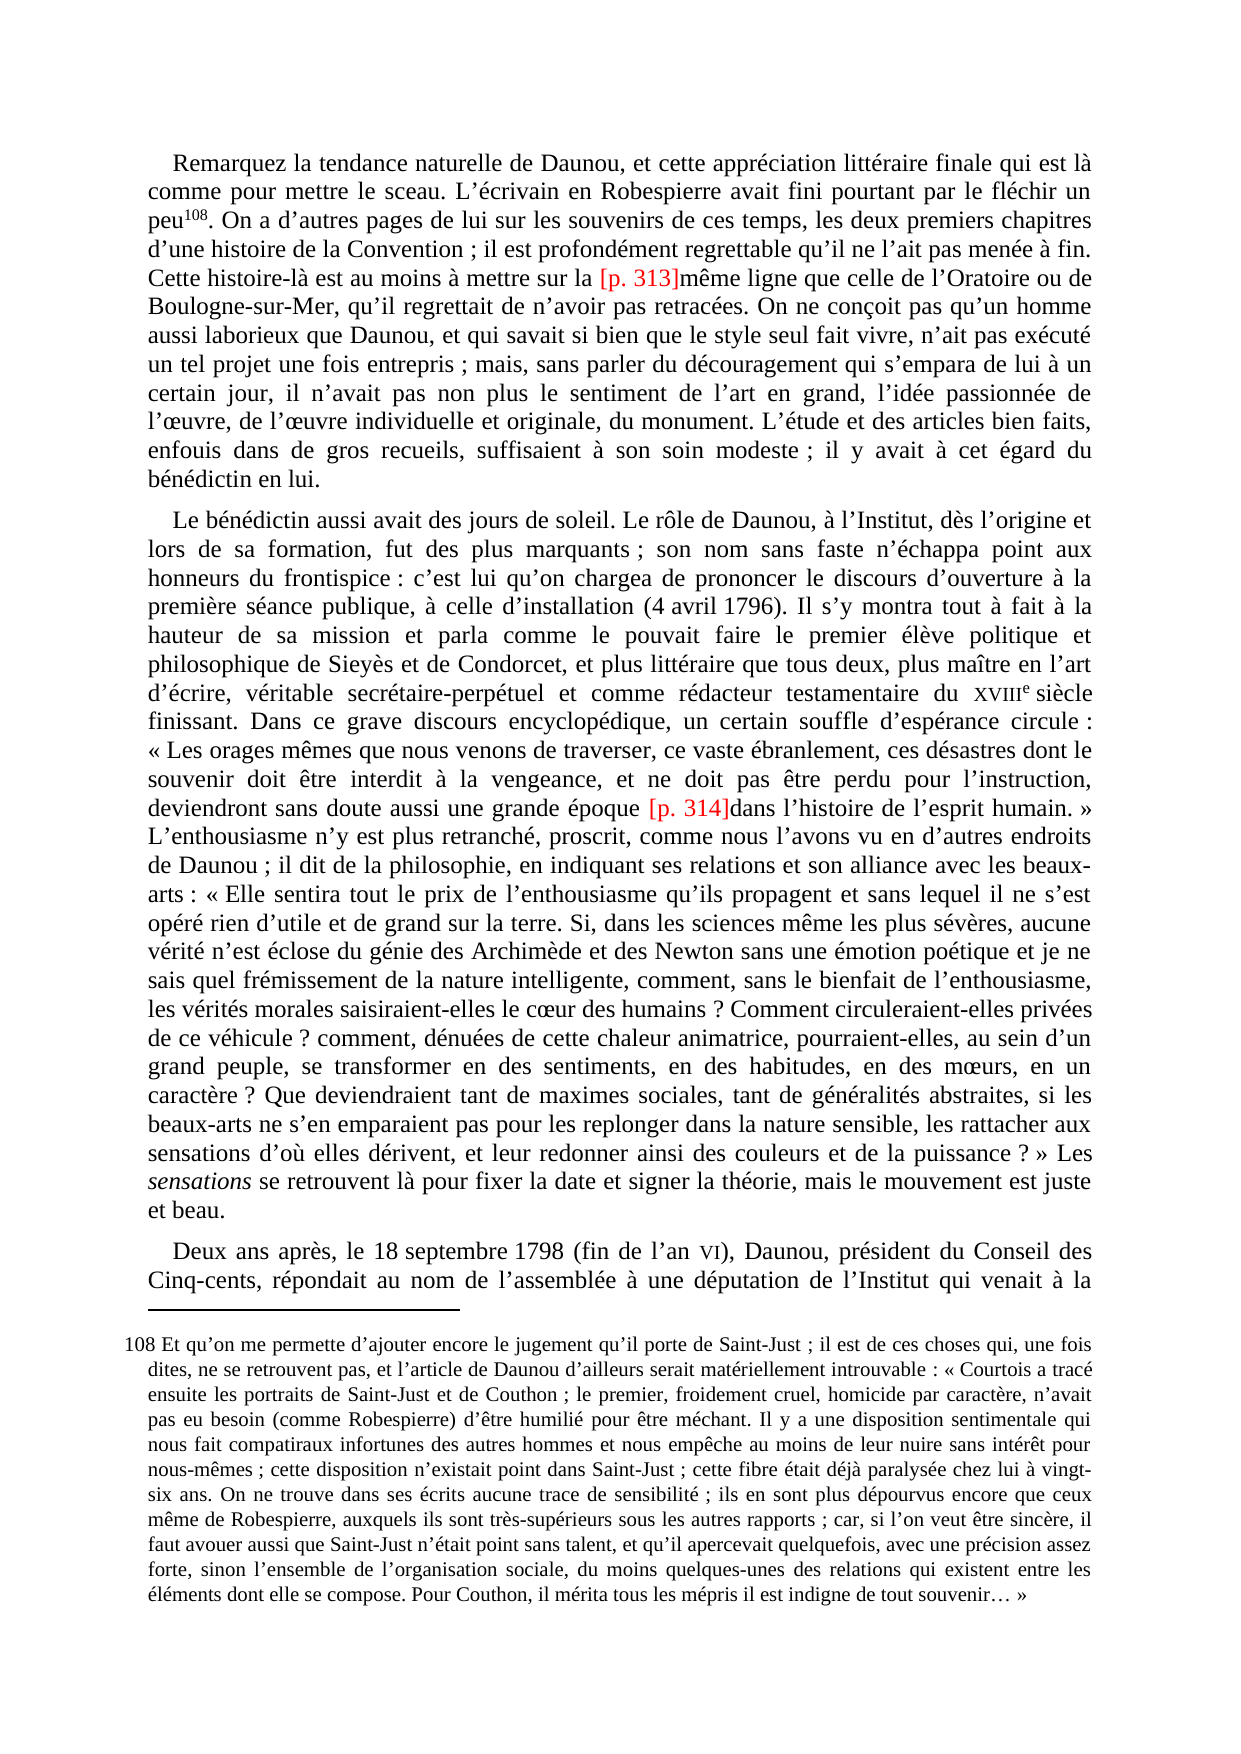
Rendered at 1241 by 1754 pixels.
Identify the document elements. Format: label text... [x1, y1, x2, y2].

text Et qu’on me permette d’ajouter encore le jugement qu’il porte de Saint-Just ; il est de ces choses qui, une fois dites, ne se retrouvent pas, et l’article de Daunou d’ailleurs serait matériellement introuvable : « Courtois a tracé ensuite les portraits de Saint-Just et de Couthon ; le premier, froidement cruel, homicide par caractère, n’avait pas eu besoin (comme Robespierre) d’être humilié pour être méchant. Il y a une disposition sentimentale qui nous fait compatiraux infortunes des autres hommes et nous empêche au moins de leur nuire sans intérêt pour nous-mêmes ; cette disposition n’existait point dans Saint-Just ; cette fibre était déjà paralysée chez lui à vingt-six ans. On ne trouve dans ses écrits aucune trace de sensibilité ; ils en sont plus dépourvus encore que ceux même de Robespierre, auxquels ils sont très-supérieurs sous les autres rapports ; car, si l’on veut être sincère, il faut avouer aussi que Saint-Just n’était point sans talent, et qu’il apercevait quelquefois, avec une précision assez forte, sinon l’ensemble de l’organisation sociale, du moins quelques-unes des relations qui existent entre les éléments dont elle se compose. Pour Couthon, il mérita tous les mépris il est indigne de tout souvenir… » [124, 1331, 1093, 1606]
text Deux ans après, le 18 septembre 1798 (fin de l’an vi), Daunou, président du Conseil des Cinq-cents, répondait au nom de l’assemblée à une députation de l’Institut qui venait à la [148, 1236, 1093, 1294]
text Remarquez la tendance naturelle de Daunou, et cette appréciation littéraire finale qui est là comme pour mettre le sceau. L’écrivain en Robespierre avait fini pourtant par le fléchir un peu. On a d’autres pages de lui sur les souvenirs de ces temps, les deux premiers chapitres d’une histoire de la Convention ; il est profondément regrettable qu’il ne l’ait pas menée à fin. Cette histoire-là est au moins à mettre sur la [p. 313]même ligne que celle de l’Oratoire ou de Boulogne-sur-Mer, qu’il regrettait de n’avoir pas retracées. On ne conçoit pas qu’un homme aussi laborieux que Daunou, et qui savait si bien que le style seul fait vivre, n’ait pas exécuté un tel projet une fois entrepris ; mais, sans parler du découragement qui s’empara de lui à un certain jour, il n’avait pas non plus le sentiment de l’art en grand, l’idée passionnée de l’œuvre, de l’œuvre individuelle et originale, du monument. L’étude et des articles bien faits, enfouis dans de gros recueils, suffisaient à son soin modeste ; il y avait à cet égard du bénédictin en lui. [148, 148, 1093, 493]
text Le bénédictin aussi avait des jours de soleil. Le rôle de Daunou, à l’Institut, dès l’origine et lors de sa formation, fut des plus marquants ; son nom sans faste n’échappa point aux honneurs du frontispice : c’est lui qu’on chargea de prononcer le discours d’ouverture à la première séance publique, à celle d’installation (4 avril 1796). Il s’y montra tout à fait à la hauteur de sa mission et parla comme le pouvait faire le premier élève politique et philosophique de Sieyès et de Condorcet, et plus littéraire que tous deux, plus maître en l’art d’écrire, véritable secrétaire-perpétuel et comme rédacteur testamentaire du xviiie siècle finissant. Dans ce grave discours encyclopédique, un certain souffle d’espérance circule : « Les orages mêmes que nous venons de traverser, ce vaste ébranlement, ces désastres dont le souvenir doit être interdit à la vengeance, et ne doit pas être perdu pour l’instruction, deviendront sans doute aussi une grande époque [p. 314]dans l’histoire de l’esprit humain. » L’enthousiasme n’y est plus retranché, proscrit, comme nous l’avons vu en d’autres endroits de Daunou ; il dit de la philosophie, en indiquant ses relations et son alliance avec les beaux-arts : « Elle sentira tout le prix de l’enthousiasme qu’ils propagent et sans lequel il ne s’est opéré rien d’utile et de grand sur la terre. Si, dans les sciences même les plus sévères, aucune vérité n’est éclose du génie des Archimède et des Newton sans une émotion poétique et je ne sais quel frémissement de la nature intelligente, comment, sans le bienfait de l’enthousiasme, les vérités morales saisiraient-elles le cœur des humains ? Comment circuleraient-elles privées de ce véhicule ? comment, dénuées de cette chaleur animatrice, pourraient-elles, au sein d’un grand peuple, se transformer en des sentiments, en des habitudes, en des mœurs, en un caractère ? Que deviendraient tant de maximes sociales, tant de généralités abstraites, si les beaux-arts ne s’en emparaient pas pour les replonger dans la nature sensible, les rattacher aux sensations d’où elles dérivent, et leur redonner ainsi des couleurs et de la puissance ? » Les sensations se retrouvent là pour fixer la date et signer la théorie, mais le mouvement est juste et beau. [148, 505, 1093, 1224]
